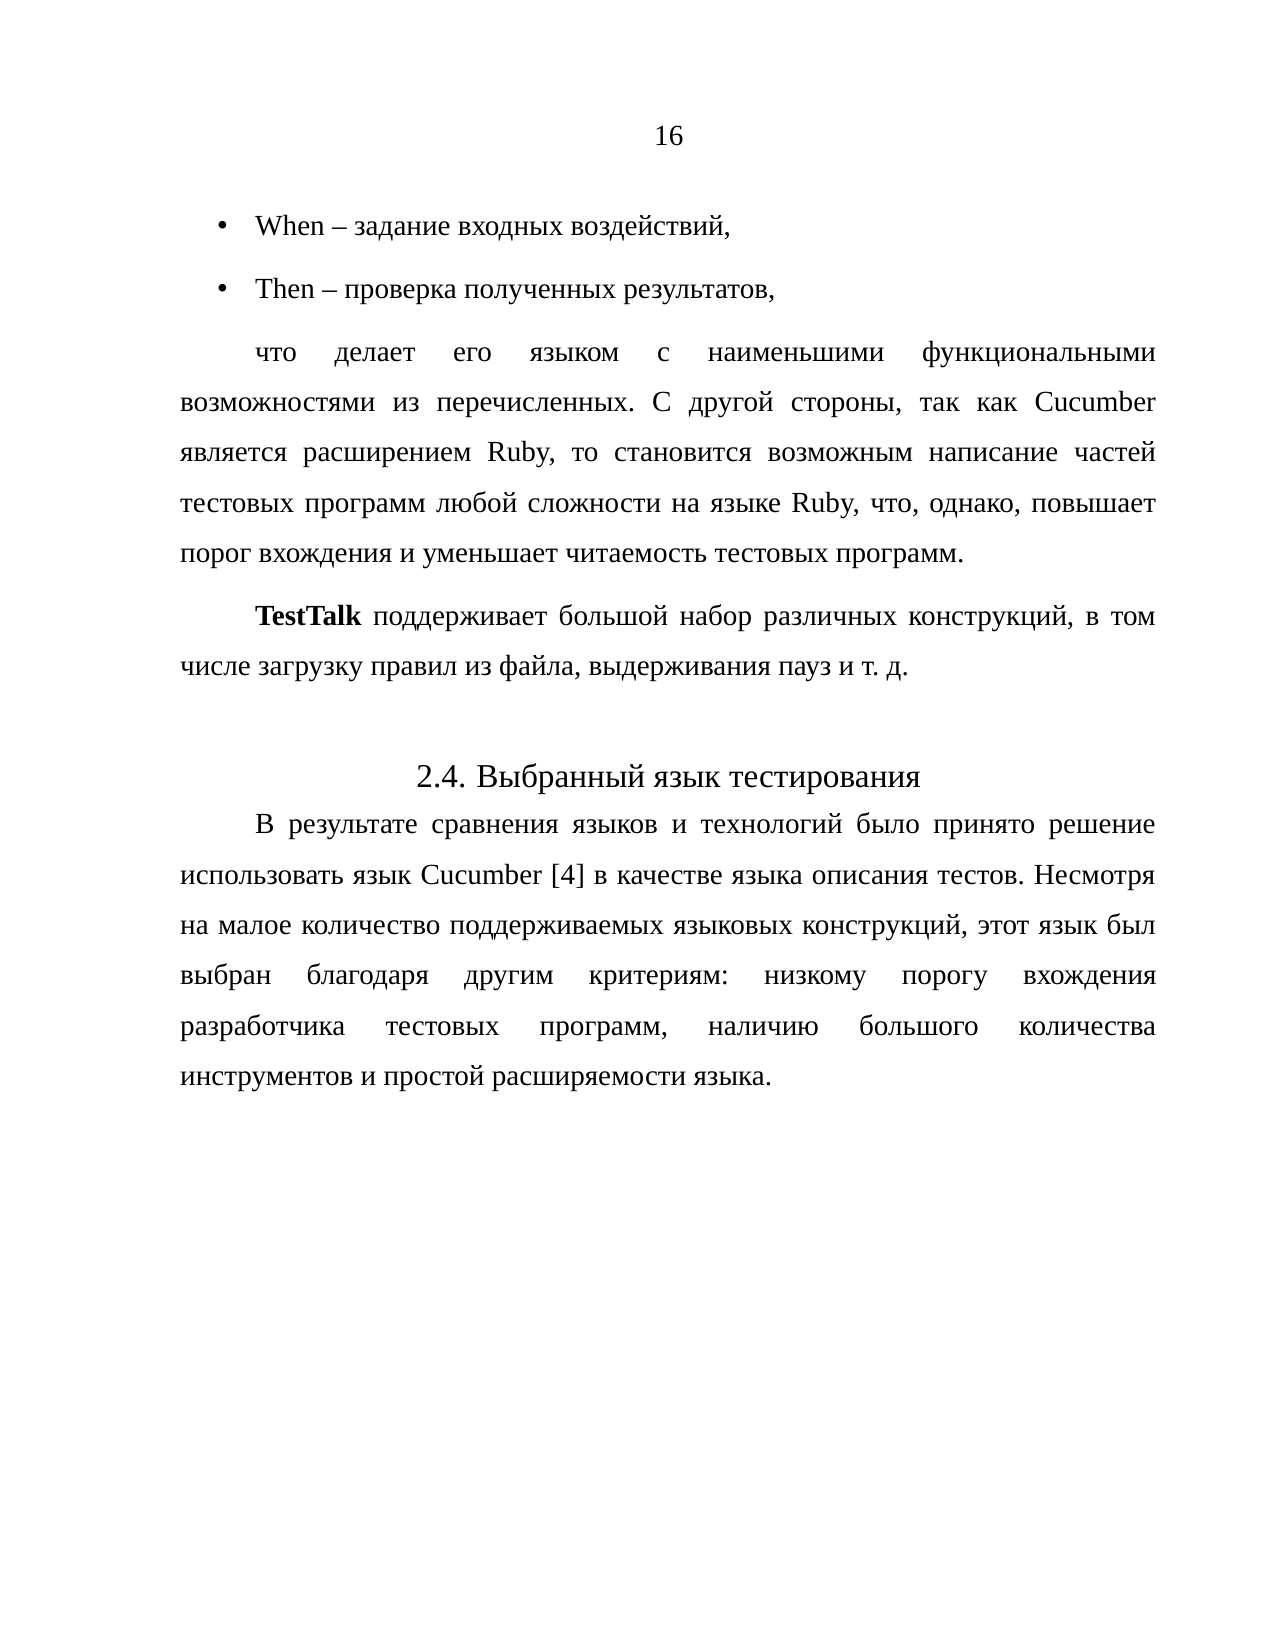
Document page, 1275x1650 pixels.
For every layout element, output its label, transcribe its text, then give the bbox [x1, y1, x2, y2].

list Then – проверка полученных результатов, [217, 271, 1157, 305]
text что делает его языком с наименьшими функциональными возможностями из перечисленных. С другой стороны, так как Cucumber является расширением Ruby, то становится возможным написание частей тестовых программ любой сложности на языке Ruby, что, однако, повышает порог вхождения и уменьшает читаемость тестовых программ. [180, 334, 1157, 569]
text В результате сравнения языков и технологий было принято решение использовать язык Cucumber [4] в качестве языка описания тестов. Несмотря на малое количество поддерживаемых языковых конструкций, этот язык был выбран благодаря другим критериям: низкому порогу вхождения разработчика тестовых программ, наличию большого количества инструментов и простой расширяемости языка. [180, 806, 1157, 1092]
text TestTalk поддерживает большой набор различных конструкций, в том числе загрузку правил из файла, выдерживания пауз и т. д. [180, 598, 1157, 682]
subtitle Выбранный язык тестирования [180, 756, 1157, 794]
list When – задание входных воздействий, [217, 208, 1157, 242]
